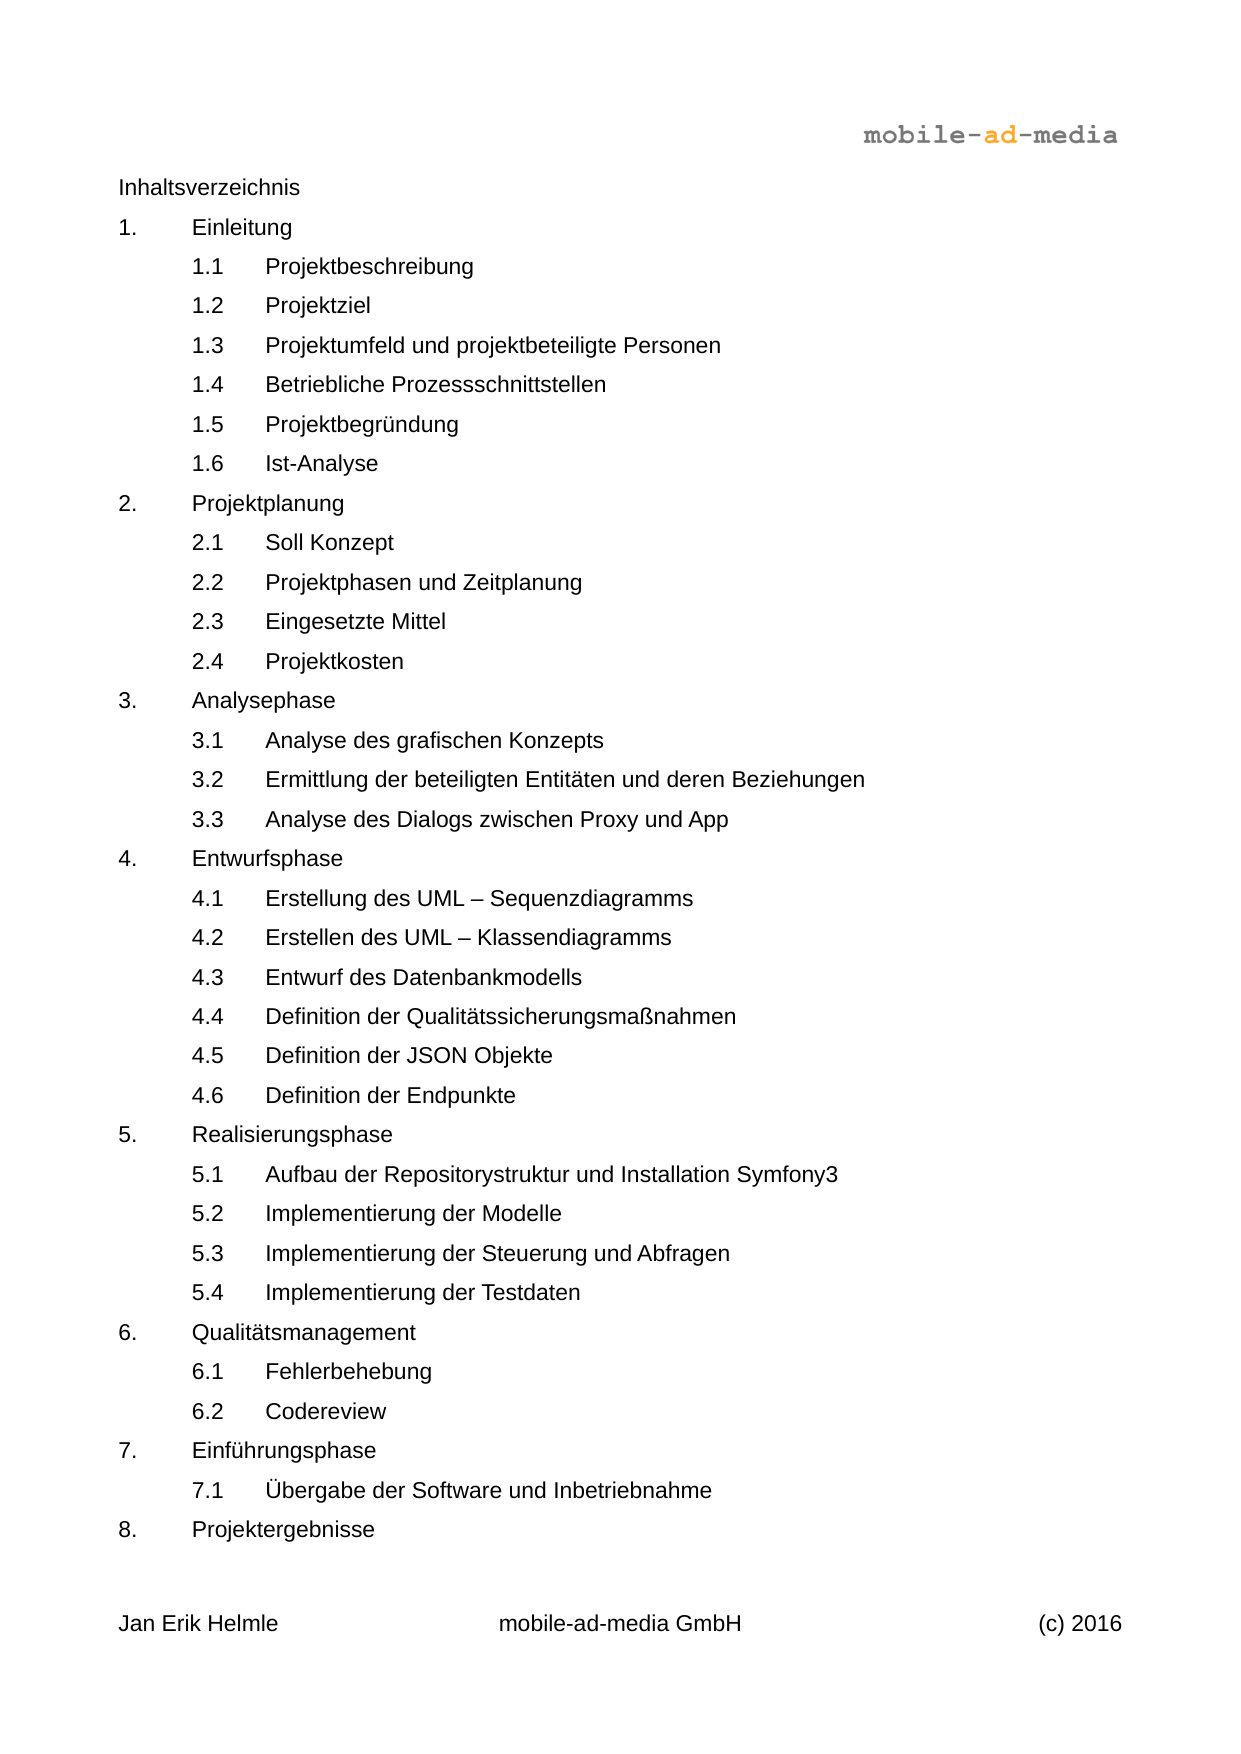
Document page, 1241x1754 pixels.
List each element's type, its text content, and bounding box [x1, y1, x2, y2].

picture [863, 118, 1118, 150]
text 2.4 Projektkosten [118, 648, 1122, 674]
text 5.2 Implementierung der Modelle [118, 1200, 1122, 1227]
text 4.1 Erstellung des UML – Sequenzdiagramms [118, 884, 1122, 911]
text 1.2 Projektziel [118, 292, 1122, 319]
text 7. Einführungsphase [118, 1437, 1122, 1464]
text 1.6 Ist-Analyse [118, 450, 1122, 477]
text 4.3 Entwurf des Datenbankmodells [118, 963, 1122, 990]
text 5. Realisierungsphase [118, 1121, 1122, 1148]
text 1. Einleitung [118, 213, 1122, 240]
text 4.2 Erstellen des UML – Klassendiagramms [118, 924, 1122, 950]
text 3.1 Analyse des grafischen Konzepts [118, 727, 1122, 753]
text 1.4 Betriebliche Prozessschnittstellen [118, 371, 1122, 398]
text 8. Projektergebnisse [118, 1516, 1122, 1543]
text 4.4 Definition der Qualitätssicherungsmaßnahmen [118, 1003, 1122, 1029]
text 6.2 Codereview [118, 1398, 1122, 1424]
text 4. Entwurfsphase [118, 845, 1122, 871]
text Inhaltsverzeichnis [118, 174, 1122, 200]
text 1.3 Projektumfeld und projektbeteiligte Personen [118, 332, 1122, 358]
text 5.3 Implementierung der Steuerung und Abfragen [118, 1240, 1122, 1266]
text 2.3 Eingesetzte Mittel [118, 608, 1122, 634]
text 1.5 Projektbegründung [118, 411, 1122, 437]
text 3. Analysephase [118, 687, 1122, 713]
text 3.2 Ermittlung der beteiligten Entitäten und deren Beziehungen [118, 766, 1122, 792]
text 5.4 Implementierung der Testdaten [118, 1279, 1122, 1306]
text 4.5 Definition der JSON Objekte [118, 1042, 1122, 1069]
text 3.3 Analyse des Dialogs zwischen Proxy und App [118, 806, 1122, 832]
text 6.1 Fehlerbehebung [118, 1358, 1122, 1385]
text 4.6 Definition der Endpunkte [118, 1082, 1122, 1108]
text 2.1 Soll Konzept [118, 529, 1122, 556]
text 7.1 Übergabe der Software und Inbetriebnahme [118, 1477, 1122, 1503]
text 2.2 Projektphasen und Zeitplanung [118, 569, 1122, 595]
text 1.1 Projektbeschreibung [118, 253, 1122, 279]
text 6. Qualitätsmanagement [118, 1319, 1122, 1345]
text 2. Projektplanung [118, 490, 1122, 516]
text 5.1 Aufbau der Repositorystruktur und Installation Symfony3 [118, 1161, 1122, 1187]
